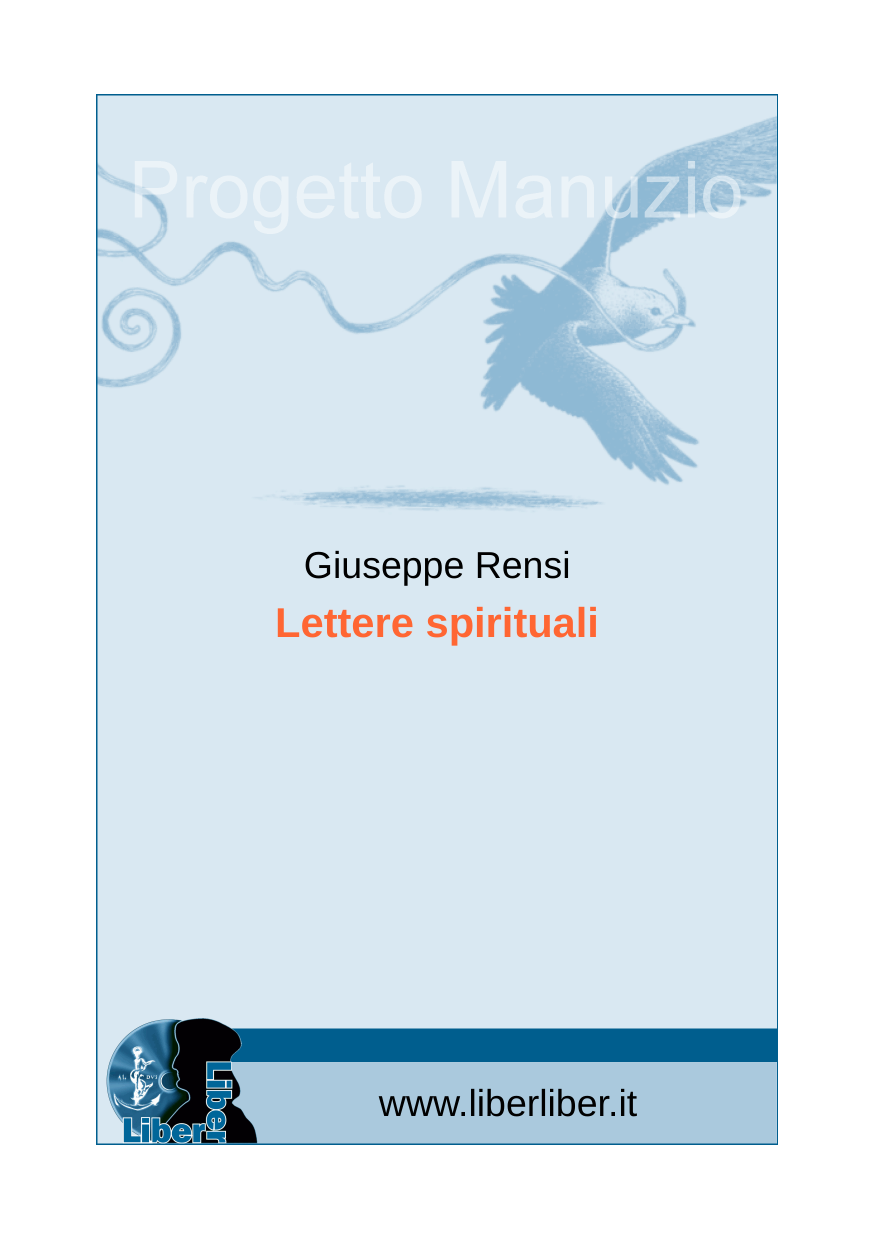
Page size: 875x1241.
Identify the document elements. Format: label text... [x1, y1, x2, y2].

text www.liberliber.it [331, 1081, 685, 1124]
picture [98, 646, 776, 1020]
picture [98, 586, 776, 598]
text Giuseppe Rensi [94, 543, 779, 586]
text Lettere spirituali [94, 598, 779, 646]
picture [98, 219, 776, 543]
